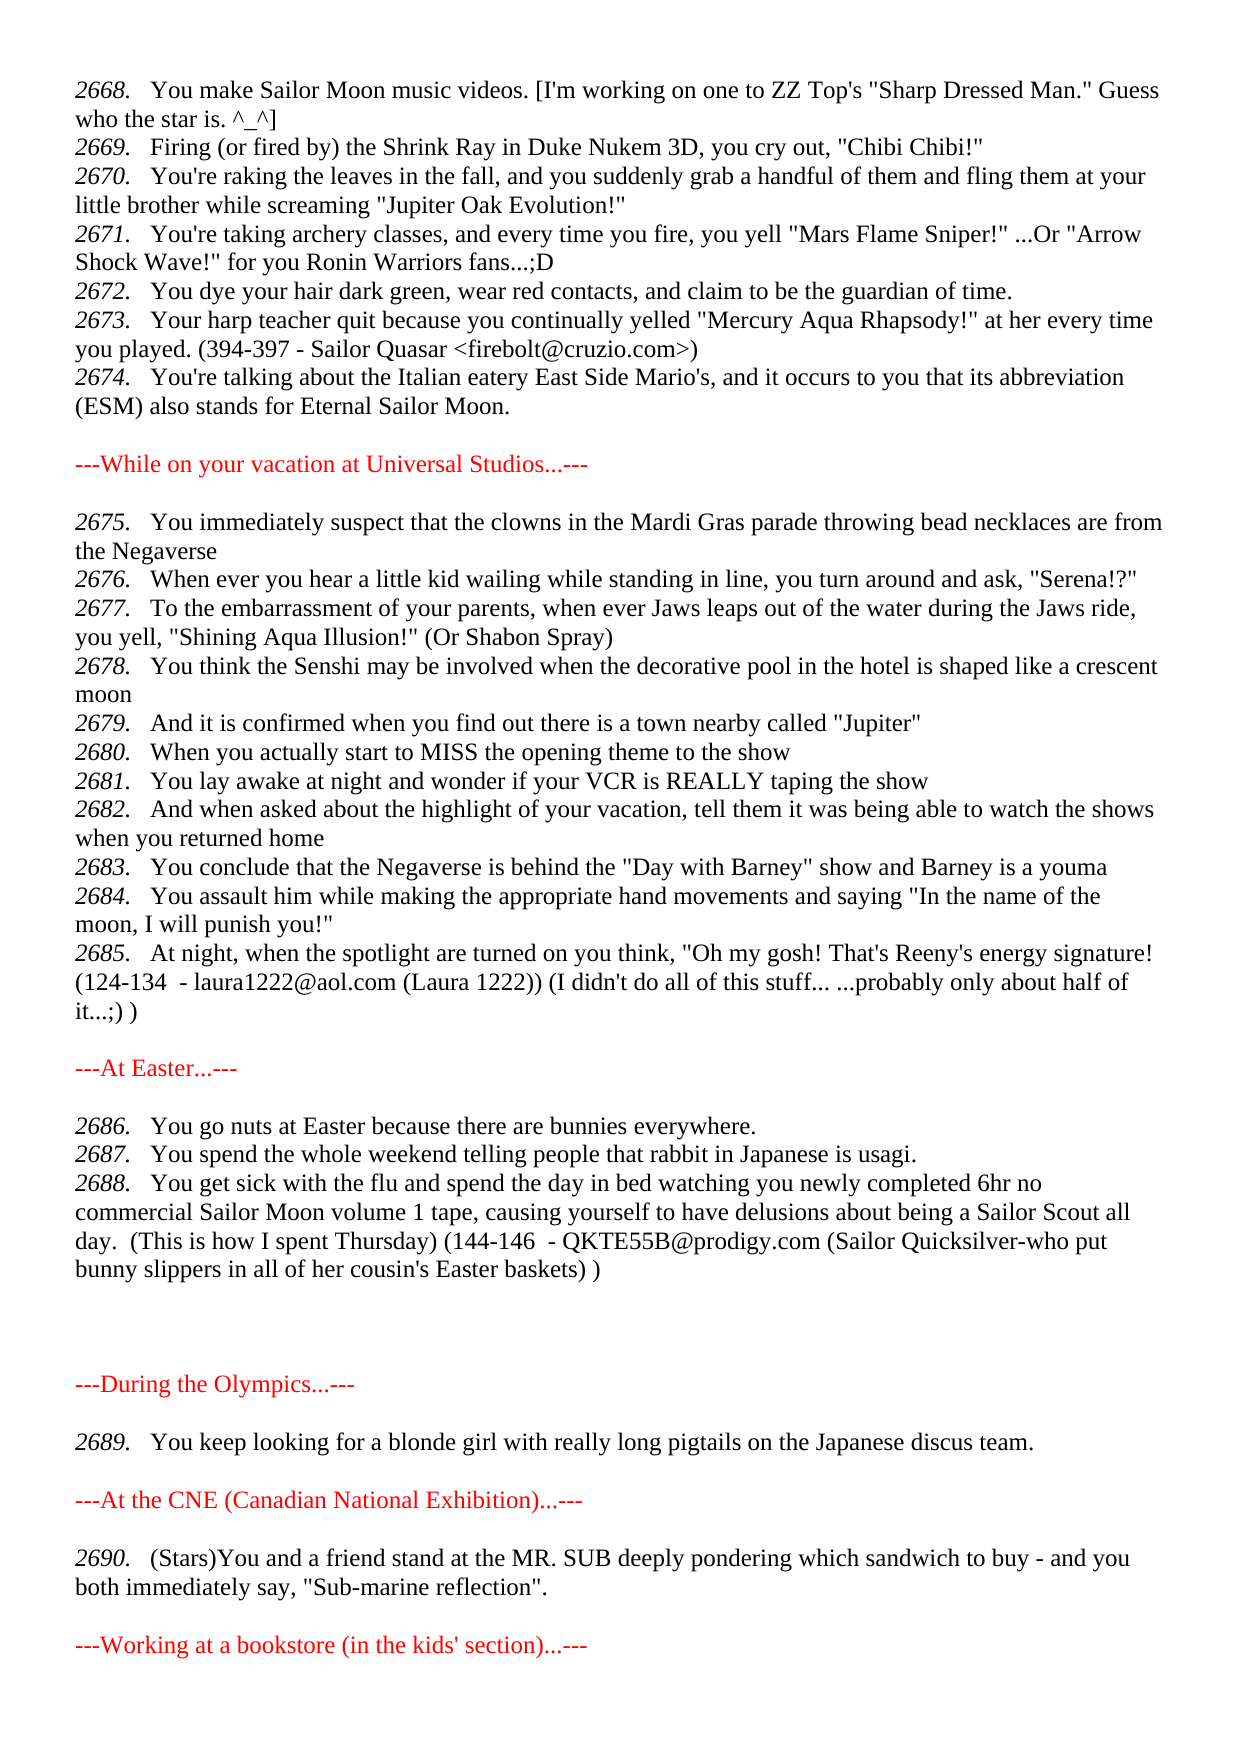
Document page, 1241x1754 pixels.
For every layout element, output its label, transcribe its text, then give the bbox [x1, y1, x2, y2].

text ---Working at a bookstore (in the kids' section)...--- [75, 1630, 1165, 1659]
list At night, when the spotlight are turned on you think, "Oh my gosh! That's Reeny's energy signature! (124-134 - laura1222@aol.com (Laura 1222)) (I didn't do all of this stuff... ...probably only about half of it...;) ) ---At Easter...--- [75, 938, 1165, 1082]
list You make Sailor Moon music videos. [I'm working on one to ZZ Top's "Sharp Dressed Man." Guess who the star is. ^_^] [75, 75, 1165, 132]
list You're raking the leaves in the fall, and you suddenly grab a handful of them and fling them at your little brother while screaming "Jupiter Oak Evolution!" [75, 161, 1165, 219]
list You spend the whole weekend telling people that rabbit in Japanese is usagi. [75, 1139, 1165, 1168]
list You go nuts at Easter because there are bunnies everywhere. [75, 1111, 1165, 1139]
list You think the Senshi may be involved when the decorative pool in the hotel is shaped like a crescent moon [75, 651, 1165, 708]
list And it is confirmed when you find out there is a town nearby called "Jupiter" [75, 708, 1165, 737]
list To the embarrassment of your parents, when ever Jaws leaps out of the water during the Jaws ride, you yell, "Shining Aqua Illusion!" (Or Shabon Spray) [75, 593, 1165, 651]
text ---At the CNE (Canadian National Exhibition)...--- [75, 1485, 1165, 1514]
list You're talking about the Italian eatery East Side Mario's, and it occurs to you that its abbreviation (ESM) also stands for Eternal Sailor Moon. [75, 362, 1165, 420]
list ---During the Olympics...--- [75, 1341, 1165, 1398]
list You immediately suspect that the clowns in the Mardi Gras parade throwing bead necklaces are from the Negaverse [75, 507, 1165, 564]
list When you actually start to MISS the opening theme to the show [75, 737, 1165, 766]
list Your harp teacher quit because you continually yelled "Mercury Aqua Rhapsody!" at her every time you played. (394-397 - Sailor Quasar <firebolt@cruzio.com>) [75, 305, 1165, 362]
list When ever you hear a little kid wailing while standing in line, you turn around and ask, "Serena!?" [75, 564, 1165, 593]
list (Stars)You and a friend stand at the MR. SUB deeply pondering which sandwich to buy - and you both immediately say, "Sub-marine reflection". [75, 1543, 1165, 1601]
list You dye your hair dark green, wear red contacts, and claim to be the guardian of time. [75, 276, 1165, 305]
list You assault him while making the appropriate hand movements and saying "In the name of the moon, I will punish you!" [75, 881, 1165, 938]
list Firing (or fired by) the Shrink Ray in Duke Nukem 3D, you cry out, "Chibi Chibi!" [75, 132, 1165, 161]
list You keep looking for a blonde girl with really long pigtails on the Japanese discus team. [75, 1427, 1165, 1456]
list You conclude that the Negaverse is behind the "Day with Barney" show and Barney is a youma [75, 852, 1165, 881]
list You're taking archery classes, and every time you fire, you yell "Mars Flame Sniper!" ...Or "Arrow Shock Wave!" for you Ronin Warriors fans...;D [75, 219, 1165, 276]
list And when asked about the highlight of your vacation, tell them it was being able to watch the shows when you returned home [75, 794, 1165, 852]
list You get sick with the flu and spend the day in bed watching you newly completed 6hr no commercial Sailor Moon volume 1 tape, causing yourself to have delusions about being a Sailor Scout all day. (This is how I spent Thursday) (144-146 - QKTE55B@prodigy.com (Sailor Quicksilver-who put bunny slippers in all of her cousin's Easter baskets) ) [75, 1168, 1165, 1283]
text ---While on your vacation at Universal Studios...--- [75, 449, 1165, 478]
list You lay awake at night and wonder if your VCR is REALLY taping the show [75, 766, 1165, 794]
